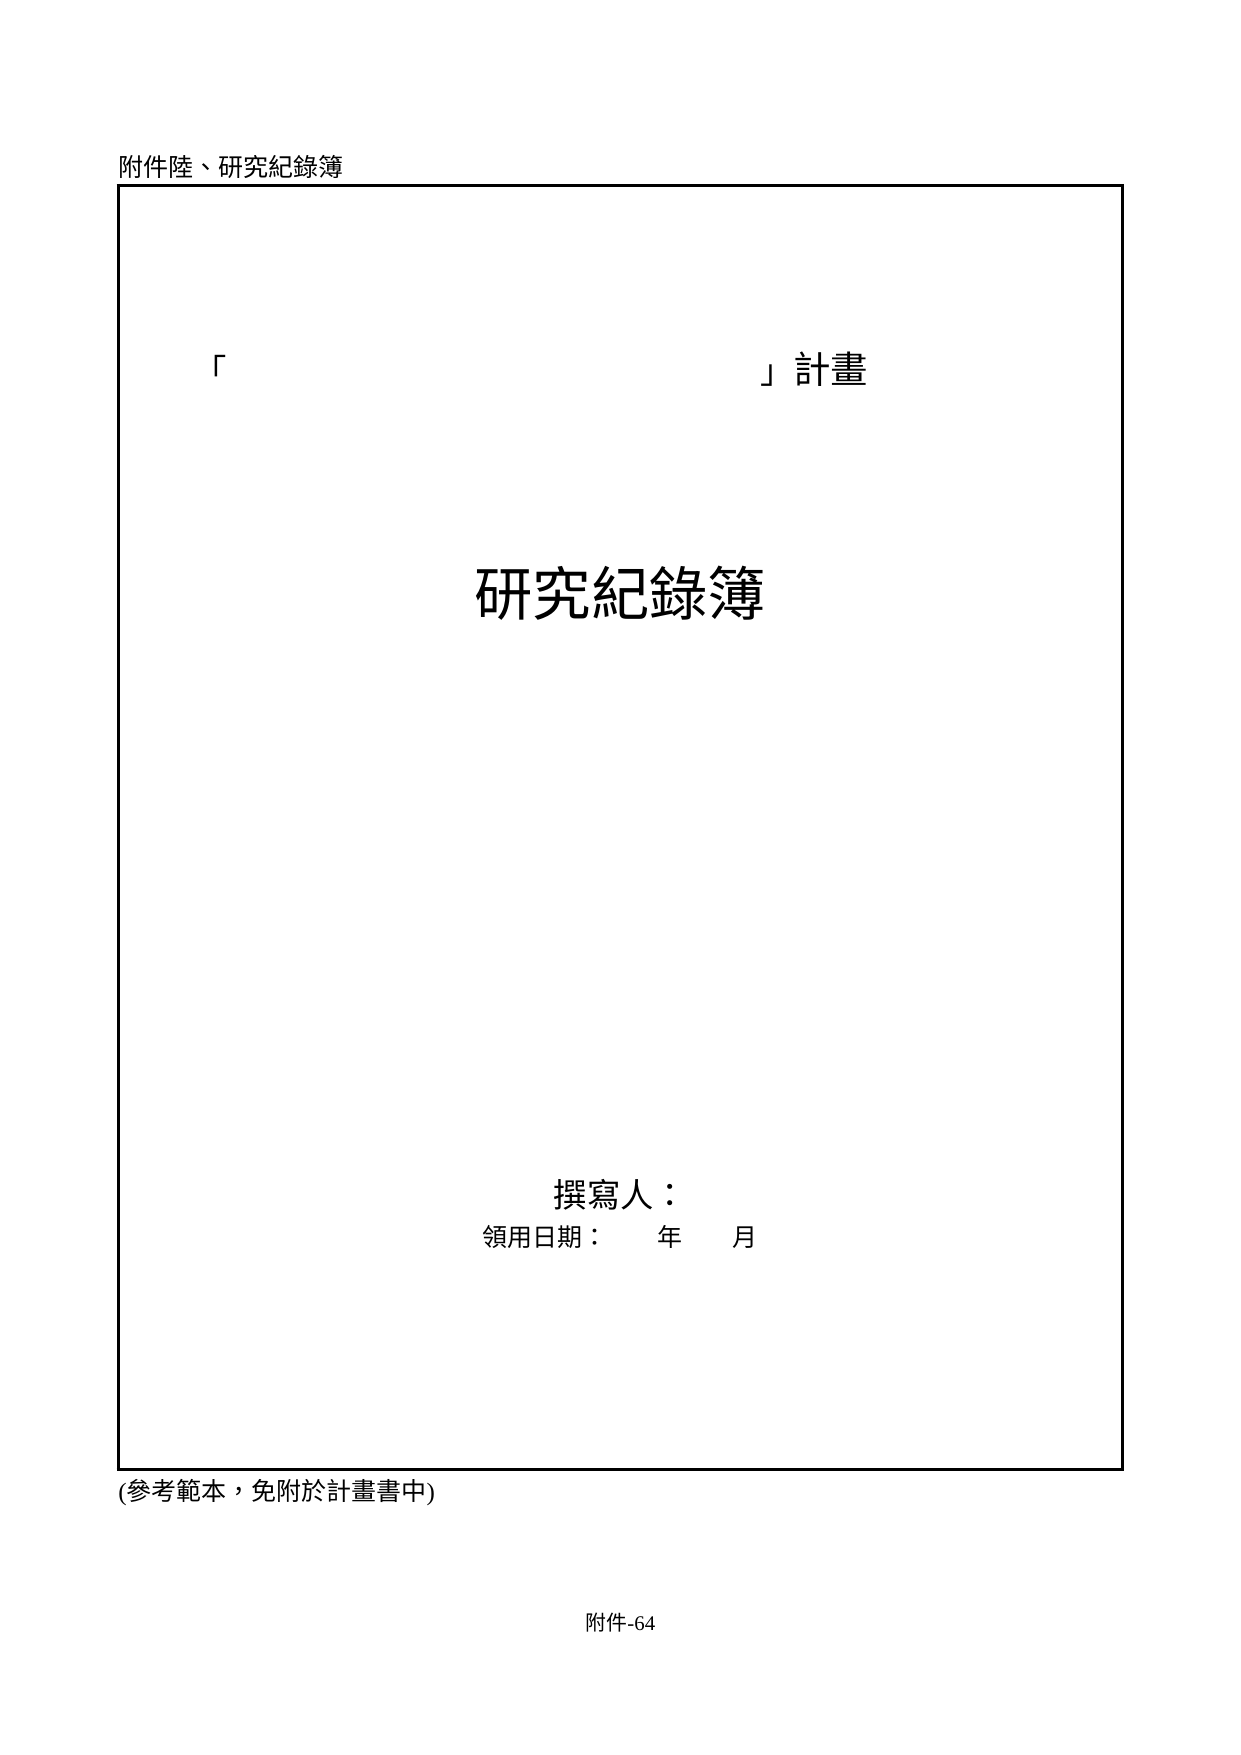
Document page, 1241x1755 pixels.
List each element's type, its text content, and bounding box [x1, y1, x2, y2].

table_header 「 」計畫 研究紀錄簿 撰寫人： 領用日期： 年 月 [120, 187, 1121, 1468]
subtitle 附件陸、研究紀錄簿 [118, 148, 1122, 184]
text (參考範本，免附於計畫書中) [118, 1471, 1122, 1508]
